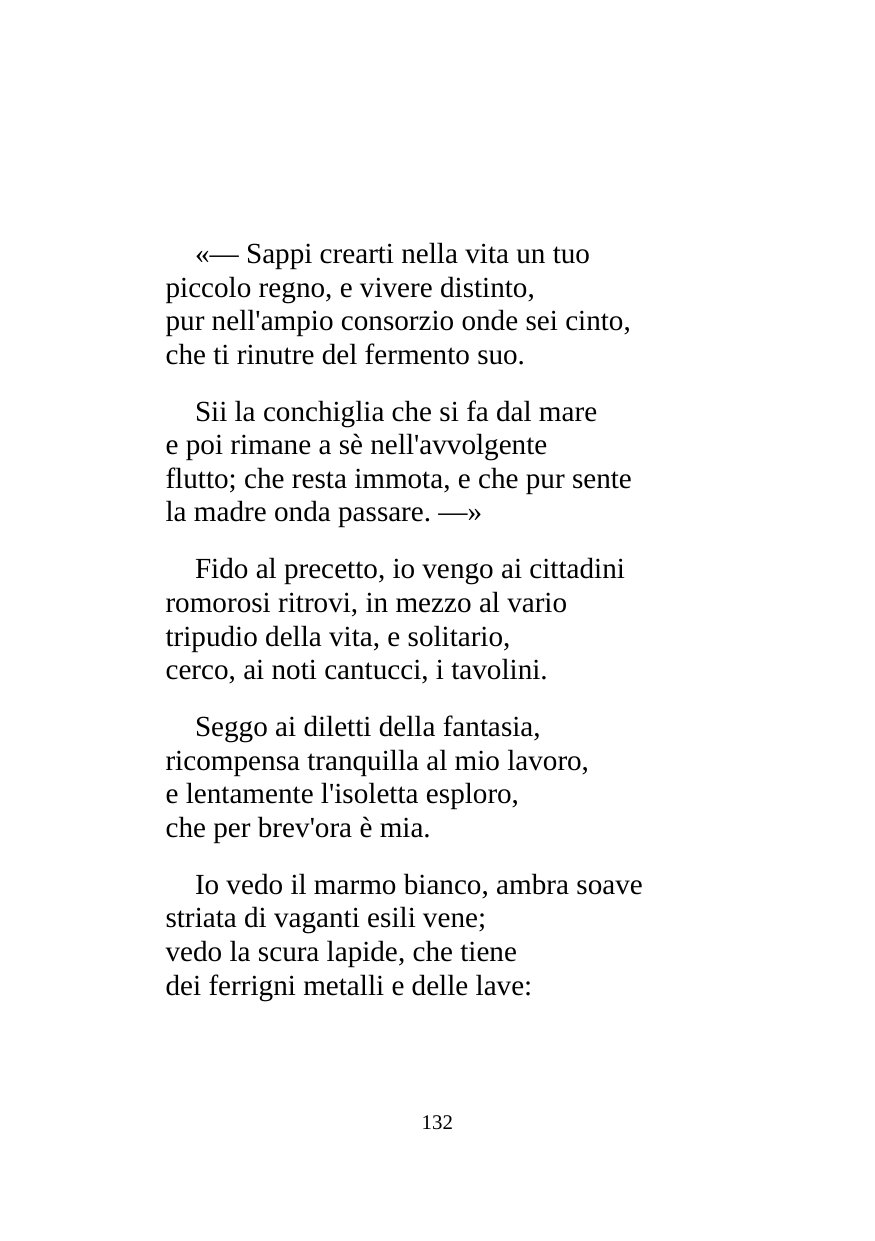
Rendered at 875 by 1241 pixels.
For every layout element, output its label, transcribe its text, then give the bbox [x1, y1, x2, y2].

text Sii la conchiglia che si fa dal mare e poi rimane a sè nell'avvolgente flutto; che resta immota, e che pur sente la madre onda passare. —» [165, 394, 768, 528]
text Io vedo il marmo bianco, ambra soave striata di vaganti esili vene; vedo la scura lapide, che tiene dei ferrigni metalli e delle lave: [165, 867, 768, 1001]
text «— Sappi crearti nella vita un tuo piccolo regno, e vivere distinto, pur nell'ampio consorzio onde sei cinto, che ti rinutre del fermento suo. [165, 236, 768, 370]
text Seggo ai diletti della fantasia, ricompensa tranquilla al mio lavoro, e lentamente l'isoletta esploro, che per brev'ora è mia. [165, 709, 768, 843]
text Fido al precetto, io vengo ai cittadini romorosi ritrovi, in mezzo al vario tripudio della vita, e solitario, cerco, ai noti cantucci, i tavolini. [165, 552, 768, 686]
